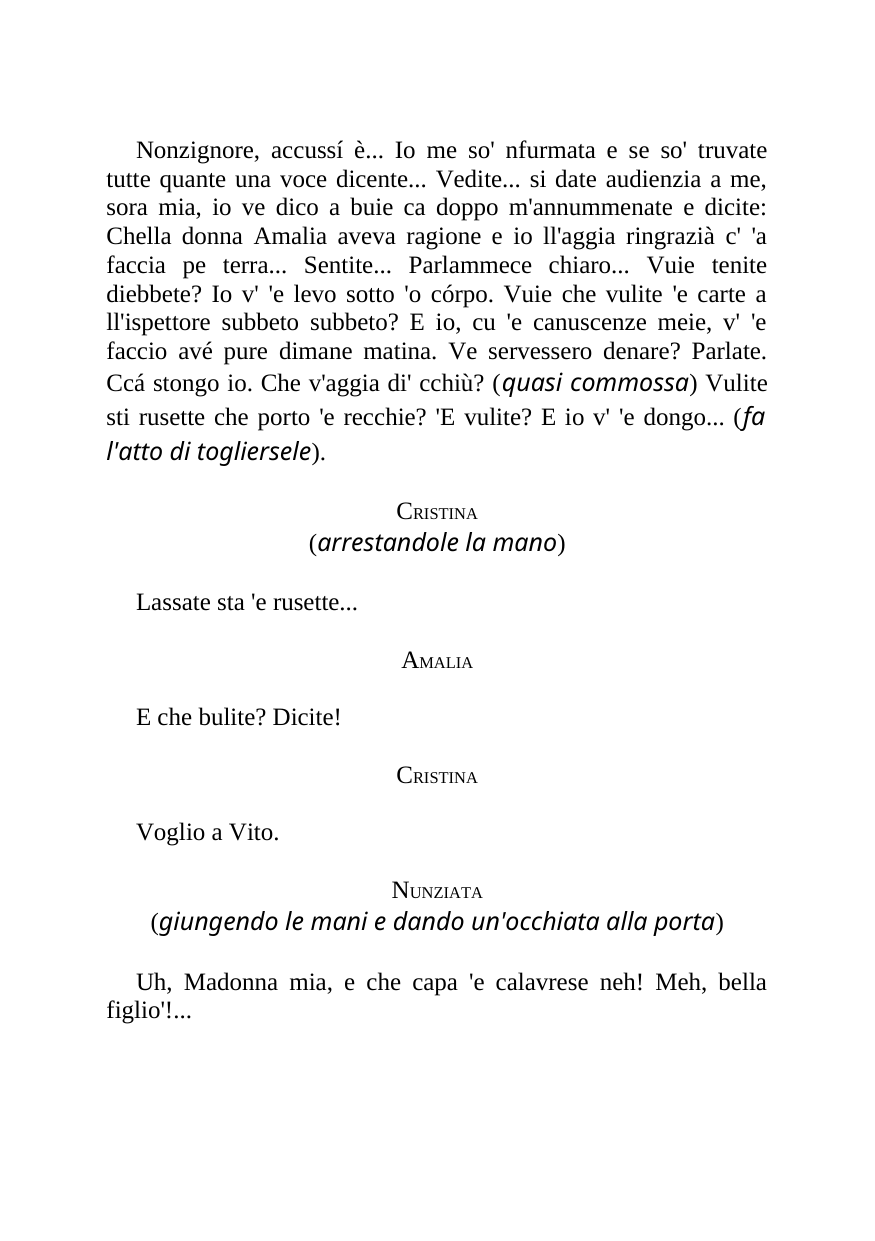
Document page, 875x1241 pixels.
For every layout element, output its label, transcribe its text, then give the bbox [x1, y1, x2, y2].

text Nunziata [106, 875, 768, 904]
text Voglio a Vito. [106, 817, 768, 846]
text Uh, Madonna mia, e che capa 'e calavrese neh! Meh, bella figlio'!... [106, 967, 768, 1024]
text Lassate sta 'e rusette... [106, 587, 768, 616]
text Cristina [106, 760, 768, 789]
text Amalia [106, 645, 768, 674]
text Nonzignore, accussí è... Io me so' nfurmata e se so' truvate tutte quante una voce dicente... Vedite... si date audienzia a me, sora mia, io ve dico a buie ca doppo m'annummenate e dicite: Chella donna Amalia aveva ragione e io ll'aggia ringrazià c' 'a faccia pe terra... Sentite... Parlammece chiaro... Vuie tenite diebbete? Io v' 'e levo sotto 'o córpo. Vuie che vulite 'e carte a ll'ispettore subbeto subbeto? E io, cu 'e canuscenze meie, v' 'e faccio avé pure dimane matina. Ve servessero denare? Parlate. Ccá stongo io. Che v'aggia di' cchiù? (quasi commossa) Vulite sti rusette che porto 'e recchie? 'E vulite? E io v' 'e dongo... (fa l'atto di togliersele). [106, 135, 768, 467]
text Cristina [106, 496, 768, 525]
text (giungendo le mani e dando un'occhiata alla porta) [106, 904, 768, 938]
text (arrestandole la mano) [106, 525, 768, 559]
text E che bulite? Dicite! [106, 702, 768, 731]
